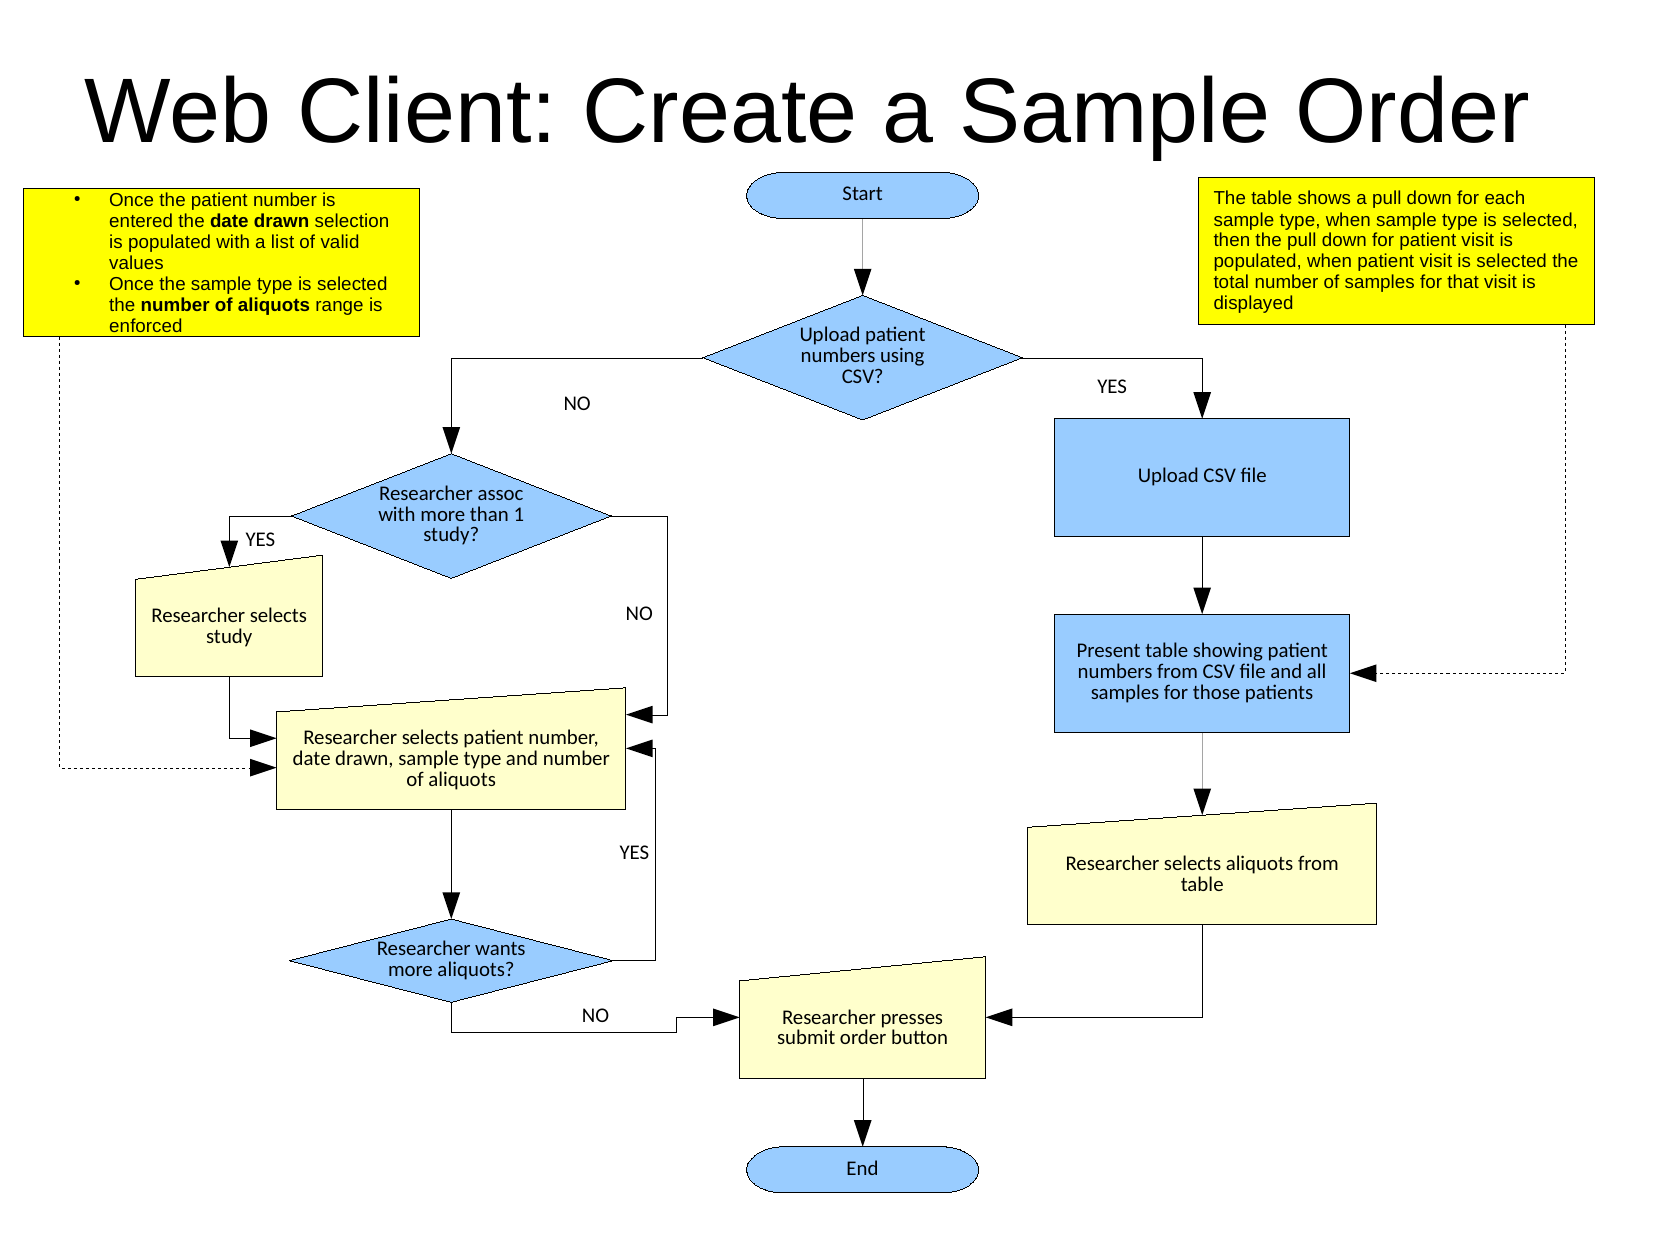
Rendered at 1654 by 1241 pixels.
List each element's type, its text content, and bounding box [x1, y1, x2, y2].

text_box Start [746, 172, 979, 219]
title Web Client: Create a Sample Order [76, 14, 1565, 207]
text_box The table shows a pull down for each sample type, when sample type is selected, then the pull down for patient visit is populated, when patient visit is selected the total number of samples for that visit is displayed [1198, 177, 1595, 325]
text_box Once the patient number is entered the date drawn selection is populated with a list of valid values Once the sample type is selected the number of aliquots range is enforced [23, 188, 420, 337]
text_box Researcher selects study [135, 555, 323, 677]
text_box Researcher wants more aliquots? [289, 919, 613, 1003]
text_box Researcher assoc with more than 1 study? [291, 453, 612, 579]
text_box Researcher presses submit order button [739, 956, 986, 1079]
text_box Present table showing patient numbers from CSV file and all samples for those patients [1054, 614, 1350, 733]
text_box Researcher selects aliquots from table [1027, 803, 1377, 925]
text_box End [746, 1146, 979, 1193]
text_box Researcher selects patient number, date drawn, sample type and number of aliquots [276, 687, 626, 810]
text_box Upload patient numbers using CSV? [702, 295, 1023, 420]
text_box Upload CSV file [1054, 418, 1350, 537]
